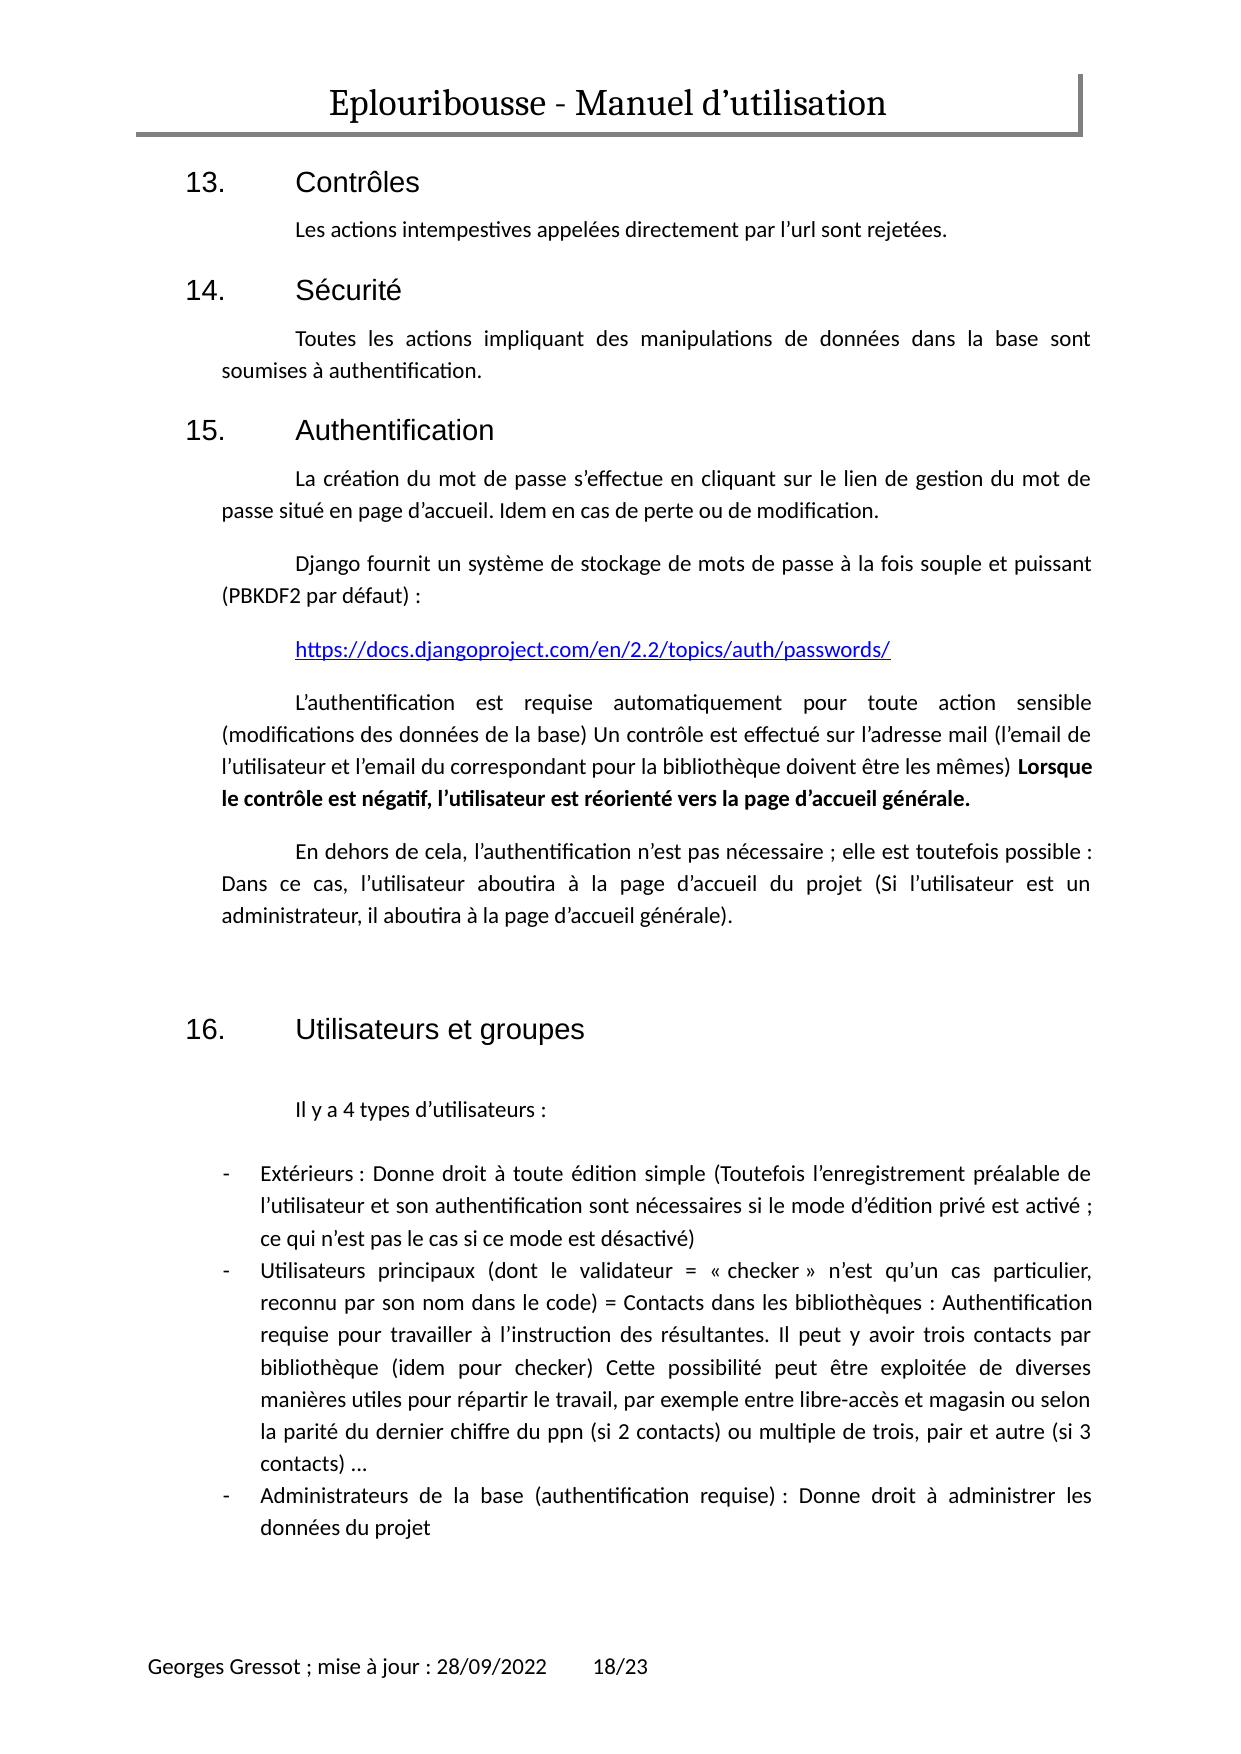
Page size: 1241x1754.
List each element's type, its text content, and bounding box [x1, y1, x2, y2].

list Utilisateurs principaux (dont le validateur = « checker » n’est qu’un cas particulier, reconnu par son nom dans le code) = Contacts dans les bibliothèques : Authentification requise pour travailler à l’instruction des résultantes. Il peut y avoir trois contacts par bibliothèque (idem pour checker) Cette possibilité peut être exploitée de diverses manières utiles pour répartir le travail, par exemple entre libre-accès et magasin ou selon la parité du dernier chiffre du ppn (si 2 contacts) ou multiple de trois, pair et autre (si 3 contacts) ... [223, 1256, 1093, 1477]
text Django fournit un système de stockage de mots de passe à la fois souple et puissant (PBKDF2 par défaut) : [221, 549, 1093, 610]
list Extérieurs : Donne droit à toute édition simple (Toutefois l’enregistrement préalable de l’utilisateur et son authentification sont nécessaires si le mode d’édition privé est activé ; ce qui n’est pas le cas si ce mode est désactivé) [223, 1159, 1093, 1252]
subtitle Contrôles [185, 164, 1093, 198]
text En dehors de cela, l’authentification n’est pas nécessaire ; elle est toutefois possible : Dans ce cas, l’utilisateur aboutira à la page d’accueil du projet (Si l’utilisateur est un administrateur, il aboutira à la page d’accueil générale). [221, 837, 1093, 930]
text La création du mot de passe s’effectue en cliquant sur le lien de gestion du mot de passe situé en page d’accueil. Idem en cas de perte ou de modification. [221, 464, 1093, 524]
subtitle Authentification [185, 413, 1093, 447]
text https://docs.djangoproject.com/en/2.2/topics/auth/passwords/ [221, 635, 1093, 663]
list Il y a 4 types d’utilisateurs : [295, 1095, 1093, 1123]
text Toutes les actions impliquant des manipulations de données dans la base sont soumises à authentification. [221, 324, 1093, 384]
subtitle Utilisateurs et groupes [185, 1012, 1093, 1045]
list Administrateurs de la base (authentification requise) : Donne droit à administrer les données du projet [223, 1481, 1093, 1542]
subtitle Sécurité [185, 273, 1093, 306]
text Les actions intempestives appelées directement par l’url sont rejetées. [221, 216, 1093, 244]
text L’authentification est requise automatiquement pour toute action sensible (modifications des données de la base) Un contrôle est effectué sur l’adresse mail (l’email de l’utilisateur et l’email du correspondant pour la bibliothèque doivent être les mêmes) Lorsque le contrôle est négatif, l’utilisateur est réorienté vers la page d’accueil générale. [221, 688, 1093, 812]
